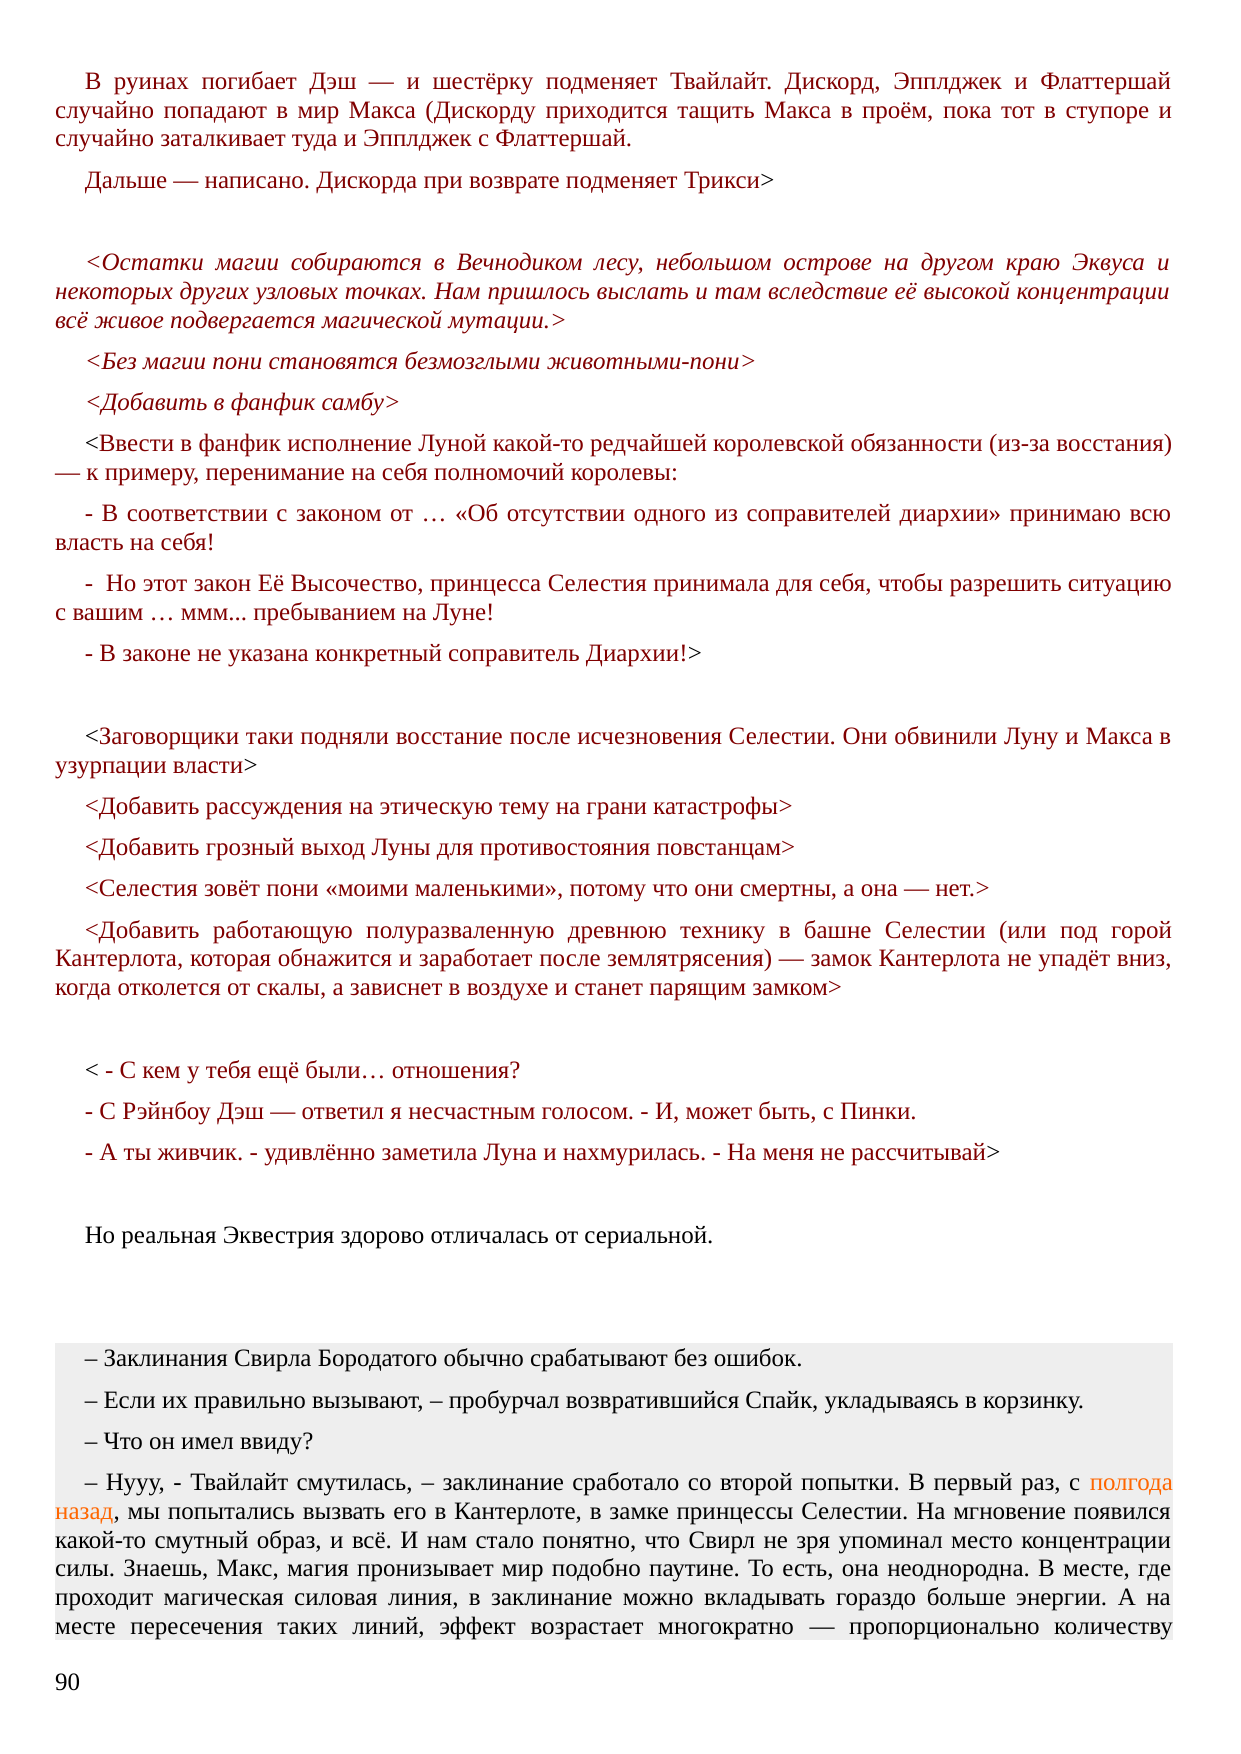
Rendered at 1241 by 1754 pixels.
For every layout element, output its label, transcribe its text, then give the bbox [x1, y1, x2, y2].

text <Заговорщики таки подняли восстание после исчезновения Селестии. Они обвинили Луну и Макса в узурпации власти> [55, 721, 1173, 778]
text Дальше — написано. Дискорда при возврате подменяет Трикси> [55, 165, 1173, 193]
text <Добавить в фанфик самбу> [55, 387, 1173, 416]
text <Добавить рассуждения на этическую тему на грани катастрофы> [55, 791, 1173, 820]
text – Если их правильно вызывают, – пробурчал возвратившийся Спайк, укладываясь в корзинку. [55, 1385, 1173, 1413]
text <Без магии пони становятся безмозглыми животными-пони> [55, 346, 1173, 375]
text <Добавить грозный выход Луны для противостояния повстанцам> [55, 832, 1173, 861]
text - Но этот закон Её Высочество, принцесса Селестия принимала для себя, чтобы разрешить ситуацию с вашим … ммм... пребыванием на Луне! [55, 568, 1173, 626]
text - С Рэйнбоу Дэш — ответил я несчастным голосом. - И, может быть, с Пинки. [55, 1096, 1173, 1125]
text – Заклинания Свирла Бородатого обычно срабатывают без ошибок. [55, 1343, 1173, 1372]
text - А ты живчик. - удивлённо заметила Луна и нахмурилась. - На меня не рассчитывай> [55, 1137, 1173, 1166]
text В руинах погибает Дэш — и шестёрку подменяет Твайлайт. Дискорд, Эпплджек и Флаттершай случайно попадают в мир Макса (Дискорду приходится тащить Макса в проём, пока тот в ступоре и случайно заталкивает туда и Эпплджек с Флаттершай. [55, 66, 1173, 152]
text <Ввести в фанфик исполнение Луной какой-то редчайшей королевской обязанности (из-за восстания) — к примеру, перенимание на себя полномочий королевы: [55, 428, 1173, 486]
text – Что он имел ввиду? [55, 1426, 1173, 1455]
text < - С кем у тебя ещё были… отношения? [55, 1055, 1173, 1083]
text Но реальная Эквестрия здорово отличалась от сериальной. [55, 1220, 1173, 1248]
text - В законе не указана конкретный соправитель Диархии!> [55, 638, 1173, 667]
text <Добавить работающую полуразваленную древнюю технику в башне Селестии (или под горой Кантерлота, которая обнажится и заработает после землятрясения) — замок Кантерлота не упадёт вниз, когда отколется от скалы, а зависнет в воздухе и станет парящим замком> [55, 915, 1173, 1001]
text - В соответствии с законом от … «Об отсутствии одного из соправителей диархии» принимаю всю власть на себя! [55, 498, 1173, 556]
text – Нууу, - Твайлайт смутилась, – заклинание сработало со второй попытки. В первый раз, с полгода назад, мы попытались вызвать его в Кантерлоте, в замке принцессы Селестии. На мгновение появился какой-то смутный образ, и всё. И нам стало понятно, что Свирл не зря упоминал место концентрации силы. Знаешь, Макс, магия пронизывает мир подобно паутине. То есть, она неоднородна. В месте, где проходит магическая силовая линия, в заклинание можно вкладывать гораздо больше энергии. А на месте пересечения таких линий, эффект возрастает многократно — пропорционально количеству [55, 1467, 1173, 1640]
text <Селестия зовёт пони «моими маленькими», потому что они смертны, а она — нет.> [55, 873, 1173, 902]
text <Остатки магии собираются в Вечнодиком лесу, небольшом острове на другом краю Эквуса и некоторых других узловых точках. Нам пришлось выслать и там вследствие её высокой концентрации всё живое подвергается магической мутации.> [55, 247, 1173, 333]
